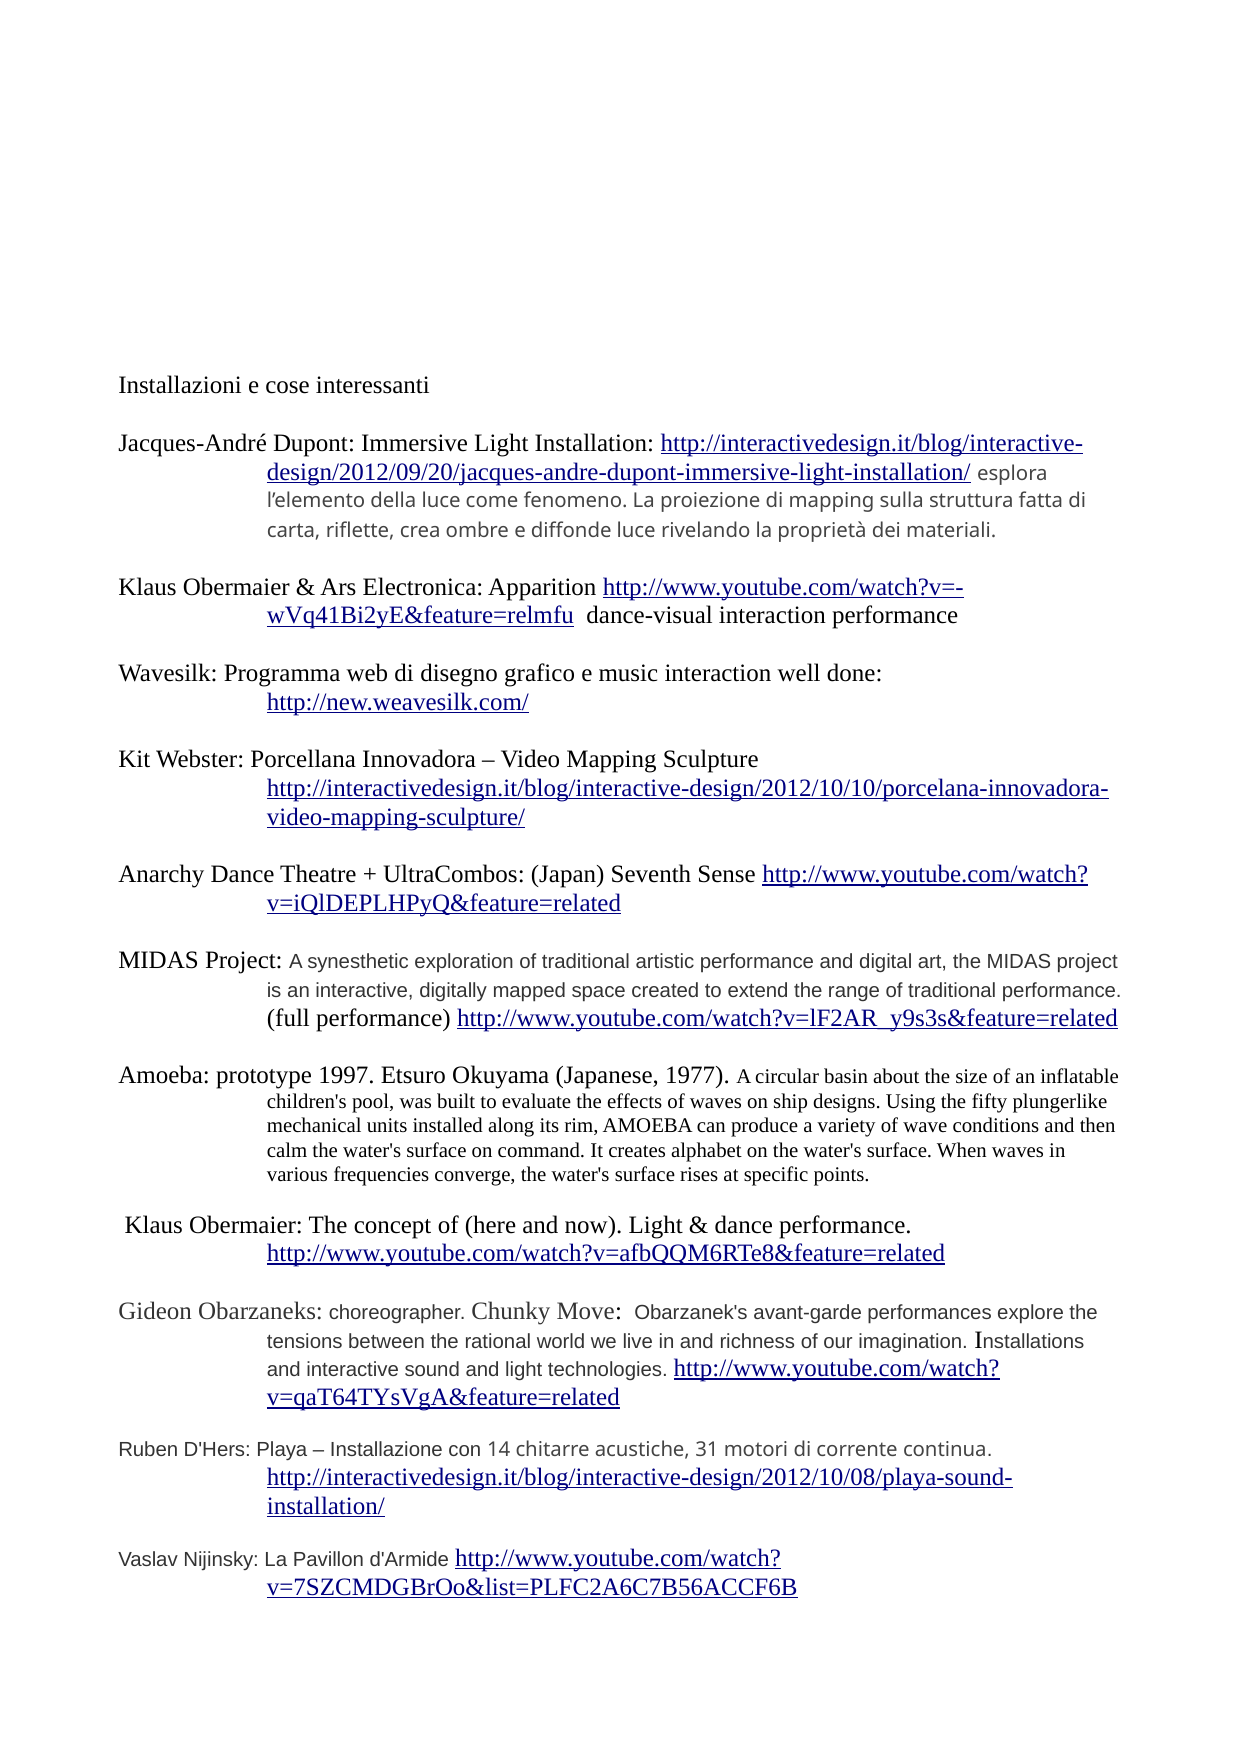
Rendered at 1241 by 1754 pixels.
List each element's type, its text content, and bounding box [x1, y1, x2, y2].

text Gideon Obarzaneks: choreographer. Chunky Move: Obarzanek's avant-garde performances explore the tensions between the rational world we live in and richness of our imagination. Installations and interactive sound and light technologies. http://www.youtube.com/watch?v=qaT64TYsVgA&feature=related [118, 1296, 1122, 1411]
text Installazioni e cose interessanti [118, 371, 1122, 399]
text Ruben D'Hers: Playa – Installazione con 14 chitarre acustiche, 31 motori di corrente continua. http://interactivedesign.it/blog/interactive-design/2012/10/08/playa-sound-installation/ [118, 1434, 1122, 1519]
text Wavesilk: Programma web di disegno grafico e music interaction well done: http://new.weavesilk.com/ [118, 658, 1122, 716]
text Anarchy Dance Theatre + UltraCombos: (Japan) Seventh Sense http://www.youtube.com/watch?v=iQlDEPLHPyQ&feature=related [118, 859, 1122, 917]
text Amoeba: prototype 1997. Etsuro Okuyama (Japanese, 1977). A circular basin about the size of an inflatable children's pool, was built to evaluate the effects of waves on ship designs. Using the fifty plungerlike mechanical units installed along its rim, AMOEBA can produce a variety of wave conditions and then calm the water's surface on command. It creates alphabet on the water's surface. When waves in various frequencies converge, the water's surface rises at specific points. [118, 1061, 1122, 1186]
text Jacques-André Dupont: Immersive Light Installation: http://interactivedesign.it/blog/interactive-design/2012/09/20/jacques-andre-dupont-immersive-light-installation/ esplora l’elemento della luce come fenomeno. La proiezione di mapping sulla struttura fatta di carta, riflette, crea ombre e diffonde luce rivelando la proprietà dei materiali. [118, 428, 1122, 543]
text MIDAS Project: A synesthetic exploration of traditional artistic performance and digital art, the MIDAS project is an interactive, digitally mapped space created to extend the range of traditional performance. (full performance) http://www.youtube.com/watch?v=lF2AR_y9s3s&feature=related [118, 946, 1122, 1032]
text Klaus Obermaier & Ars Electronica: Apparition http://www.youtube.com/watch?v=-wVq41Bi2yE&feature=relmfu dance-visual interaction performance [118, 572, 1122, 629]
text Vaslav Nijinsky: La Pavillon d'Armide http://www.youtube.com/watch?v=7SZCMDGBrOo&list=PLFC2A6C7B56ACCF6B [118, 1543, 1122, 1600]
text Kit Webster: Porcellana Innovadora – Video Mapping Sculpture http://interactivedesign.it/blog/interactive-design/2012/10/10/porcelana-innovadora-video-mapping-sculpture/ [118, 744, 1122, 831]
text Klaus Obermaier: The concept of (here and now). Light & dance performance. http://www.youtube.com/watch?v=afbQQM6RTe8&feature=related [118, 1210, 1122, 1267]
